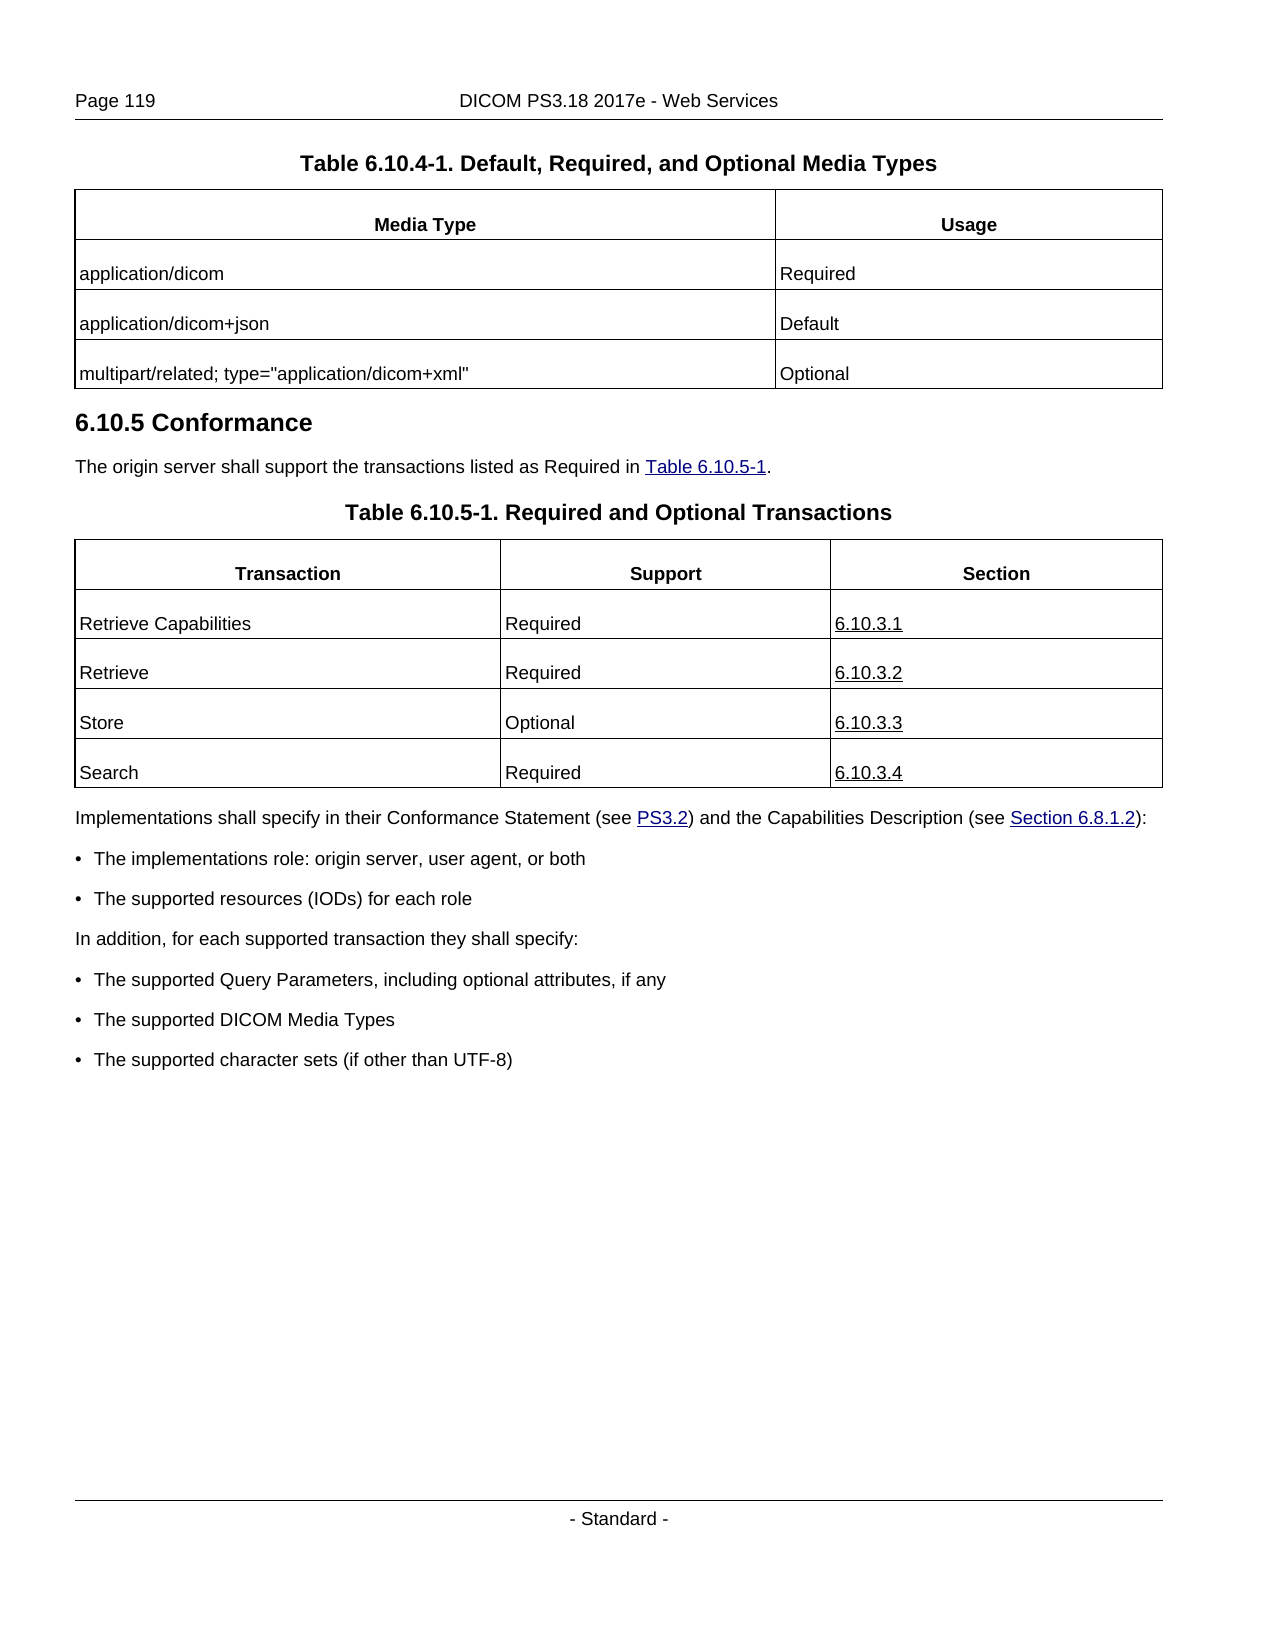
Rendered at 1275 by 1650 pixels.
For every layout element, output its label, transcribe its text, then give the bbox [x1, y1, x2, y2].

table_header Support [501, 540, 830, 588]
list The supported Query Parameters, including optional attributes, if any [75, 968, 1162, 990]
list The supported character sets (if other than UTF-8) [75, 1049, 1162, 1071]
table_cell 6.10.3.2 [831, 639, 1162, 688]
table_cell Optional [776, 340, 1162, 388]
table_header Usage [776, 190, 1162, 239]
text Table 6.10.5-1. Required and Optional Transactions [75, 499, 1162, 525]
text The origin server shall support the transactions listed as Required in Table 6.10.5-1. [75, 455, 1162, 477]
text Implementations shall specify in their Conformance Statement (see PS3.2) and the Capabilities Description (see Section 6.8.1.2): [75, 807, 1162, 829]
table_header Media Type [76, 190, 775, 239]
text In addition, for each supported transaction they shall specify: [75, 928, 1162, 949]
list The implementations role: origin server, user agent, or both [75, 847, 1162, 869]
table_cell 6.10.3.3 [831, 689, 1162, 738]
list The supported resources (IODs) for each role [75, 888, 1162, 909]
table_cell Search [76, 739, 500, 787]
table_cell 6.10.3.4 [831, 739, 1162, 787]
table_header Transaction [76, 540, 500, 588]
table_cell Required [776, 240, 1162, 289]
table_header Section [831, 540, 1162, 588]
table_cell application/dicom [76, 240, 775, 289]
table_cell 6.10.3.1 [831, 590, 1162, 638]
table_cell Retrieve Capabilities [76, 590, 500, 638]
table_cell multipart/related; type="application/dicom+xml" [76, 340, 775, 388]
text 6.10.5 Conformance [75, 408, 1162, 437]
table_cell application/dicom+json [76, 290, 775, 338]
table_cell Required [501, 590, 830, 638]
table_cell Default [776, 290, 1162, 338]
list The supported DICOM Media Types [75, 1009, 1162, 1030]
table_cell Required [501, 639, 830, 688]
table_cell Required [501, 739, 830, 787]
table_cell Retrieve [76, 639, 500, 688]
table_cell Store [76, 689, 500, 738]
table_cell Optional [501, 689, 830, 738]
text Table 6.10.4-1. Default, Required, and Optional Media Types [75, 150, 1162, 176]
